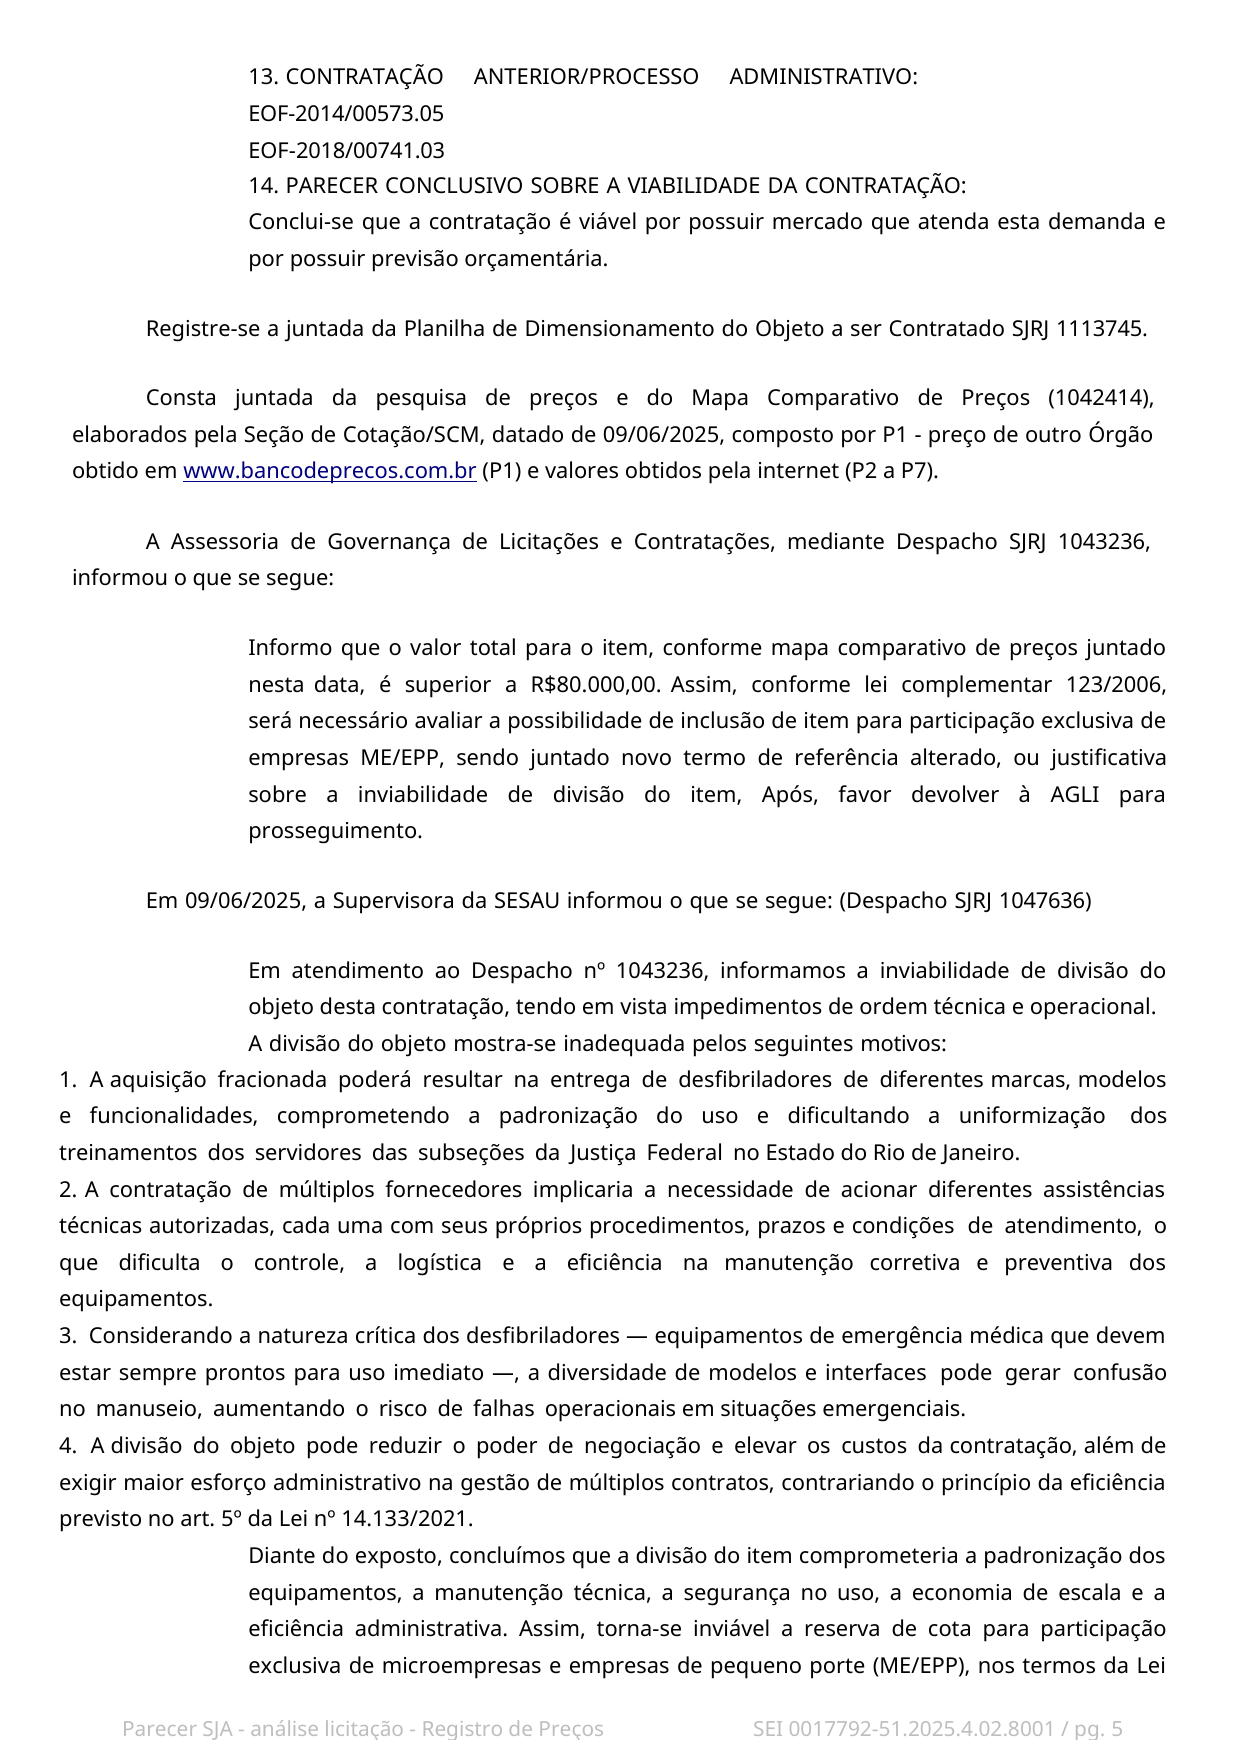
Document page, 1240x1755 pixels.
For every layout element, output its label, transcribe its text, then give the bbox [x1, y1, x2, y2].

text Consta juntada da pesquisa de preços e do Mapa Comparativo de Preços (1042414), elaborados pela Seção de Cotação/SCM, datado de 09/06/2025, composto por P1 - preço de outro Órgão obtido em www.bancodeprecos.com.br (P1) e valores obtidos pela internet (P2 a P7). [72, 382, 1155, 485]
text Conclui-se que a contratação é viável por possuir mercado que atenda esta demanda e por possuir previsão orçamentária. [248, 206, 1167, 273]
list A divisão do objeto pode reduzir o poder de negociação e elevar os custos da contratação, além de exigir maior esforço administrativo na gestão de múltiplos contratos, contrariando o princípio da eficiência previsto no art. 5º da Lei nº 14.133/2021. [59, 1430, 1167, 1533]
text EOF-2018/00741.03 [248, 134, 1181, 164]
list Considerando a natureza crítica dos desfibriladores — equipamentos de emergência médica que devem estar sempre prontos para uso imediato —, a diversidade de modelos e interfaces pode gerar confusão no manuseio, aumentando o risco de falhas operacionais em situações emergenciais. [59, 1320, 1167, 1423]
list CONTRATAÇÃO ANTERIOR/PROCESSO ADMINISTRATIVO: EOF-2014/00573.05 [248, 61, 918, 128]
text Informo que o valor total para o item, conforme mapa comparativo de preços juntado nesta data, é superior a R$80.000,00. Assim, conforme lei complementar 123/2006, será necessário avaliar a possibilidade de inclusão de item para participação exclusiva de empresas ME/EPP, sendo juntado novo termo de referência alterado, ou justificativa sobre a inviabilidade de divisão do item, Após, favor devolver à AGLI para prosseguimento. [248, 632, 1167, 845]
text Em 09/06/2025, a Supervisora da SESAU informou o que se segue: (Despacho SJRJ 1047636) [146, 885, 1181, 915]
list A contratação de múltiplos fornecedores implicaria a necessidade de acionar diferentes assistências técnicas autorizadas, cada uma com seus próprios procedimentos, prazos e condições de atendimento, o que dificulta o controle, a logística e a eficiência na manutenção corretiva e preventiva dos equipamentos. [59, 1174, 1167, 1313]
list A aquisição fracionada poderá resultar na entrega de desfibriladores de diferentes marcas, modelos e funcionalidades, comprometendo a padronização do uso e dificultando a uniformização dos treinamentos dos servidores das subseções da Justiça Federal no Estado do Rio de Janeiro. [59, 1064, 1167, 1167]
text Registre-se a juntada da Planilha de Dimensionamento do Objeto a ser Contratado SJRJ 1113745. [146, 313, 1181, 343]
list PARECER CONCLUSIVO SOBRE A VIABILIDADE DA CONTRATAÇÃO: [248, 171, 1181, 200]
text A divisão do objeto mostra-se inadequada pelos seguintes motivos: [248, 1028, 1181, 1058]
text Diante do exposto, concluímos que a divisão do item comprometeria a padronização dos equipamentos, a manutenção técnica, a segurança no uso, a economia de escala e a eficiência administrativa. Assim, torna-se inviável a reserva de cota para participação exclusiva de microempresas e empresas de pequeno porte (ME/EPP), nos termos da Lei [248, 1540, 1167, 1680]
text Em atendimento ao Despacho nº 1043236, informamos a inviabilidade de divisão do objeto desta contratação, tendo em vista impedimentos de ordem técnica e operacional. [248, 955, 1168, 1021]
text A Assessoria de Governança de Licitações e Contratações, mediante Despacho SJRJ 1043236, informou o que se segue: [72, 526, 1152, 592]
